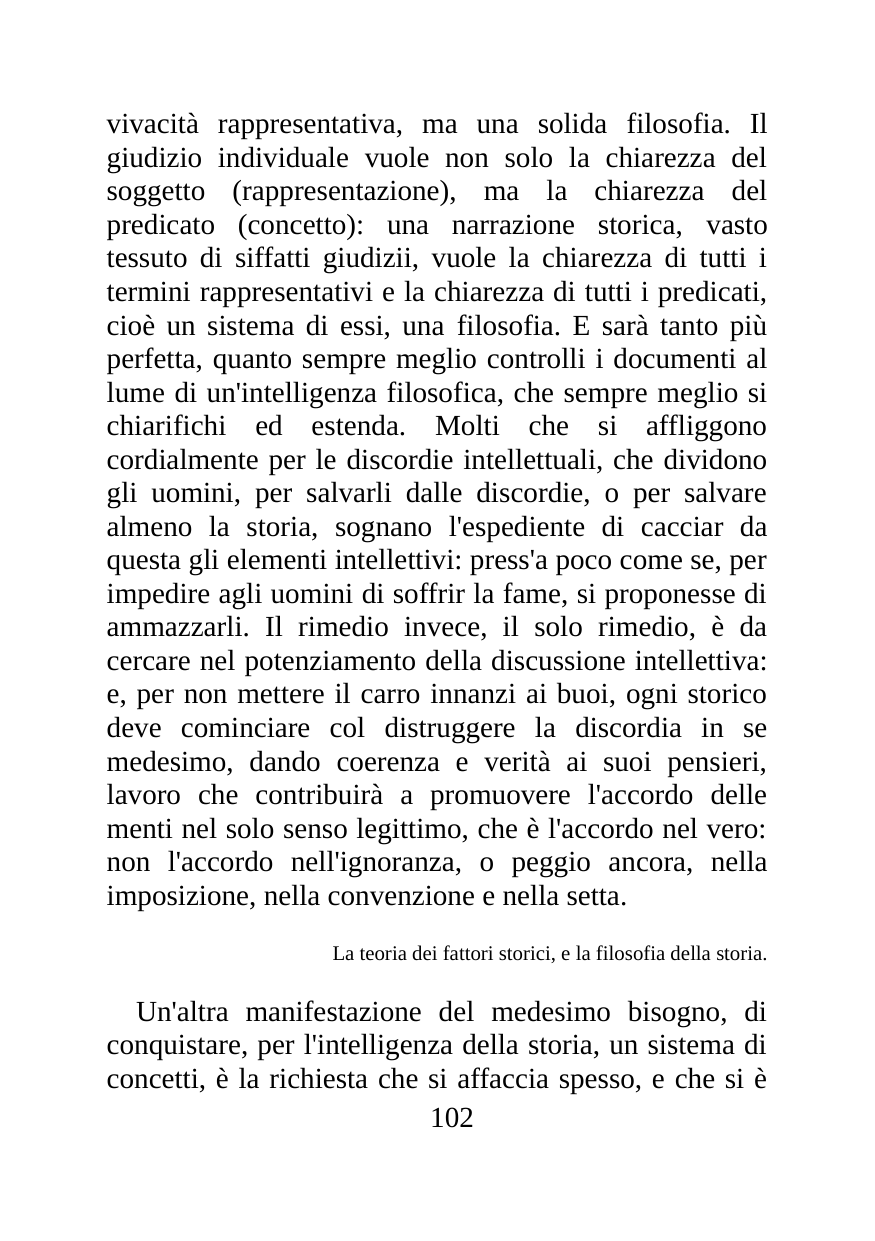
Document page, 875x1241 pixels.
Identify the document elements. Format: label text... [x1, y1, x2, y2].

text La teoria dei fattori storici, e la filosofia della storia. [106, 941, 768, 964]
text vivacità rappresentativa, ma una solida filosofia. Il giudizio individuale vuole non solo la chiarezza del soggetto (rappresentazione), ma la chiarezza del predicato (concetto): una narrazione storica, vasto tessuto di siffatti giudizii, vuole la chiarezza di tutti i termini rappresentativi e la chiarezza di tutti i predicati, cioè un sistema di essi, una filosofia. E sarà tanto più perfetta, quanto sempre meglio controlli i documenti al lume di un'intelligenza filosofica, che sempre meglio si chiarifichi ed estenda. Molti che si affliggono cordialmente per le discordie intellettuali, che dividono gli uomini, per salvarli dalle discordie, o per salvare almeno la storia, sognano l'espediente di cacciar da questa gli elementi intellettivi: press'a poco come se, per impedire agli uomini di soffrir la fame, si proponesse di ammazzarli. Il rimedio invece, il solo rimedio, è da cercare nel potenziamento della discussione intellettiva: e, per non mettere il carro innanzi ai buoi, ogni storico deve cominciare col distruggere la discordia in se medesimo, dando coerenza e verità ai suoi pensieri, lavoro che contribuirà a promuovere l'accordo delle menti nel solo senso legittimo, che è l'accordo nel vero: non l'accordo nell'ignoranza, o peggio ancora, nella imposizione, nella convenzione e nella setta. [106, 106, 768, 911]
text Un'altra manifestazione del medesimo bisogno, di conquistare, per l'intelligenza della storia, un sistema di concetti, è la richiesta che si affaccia spesso, e che si è [106, 994, 768, 1094]
